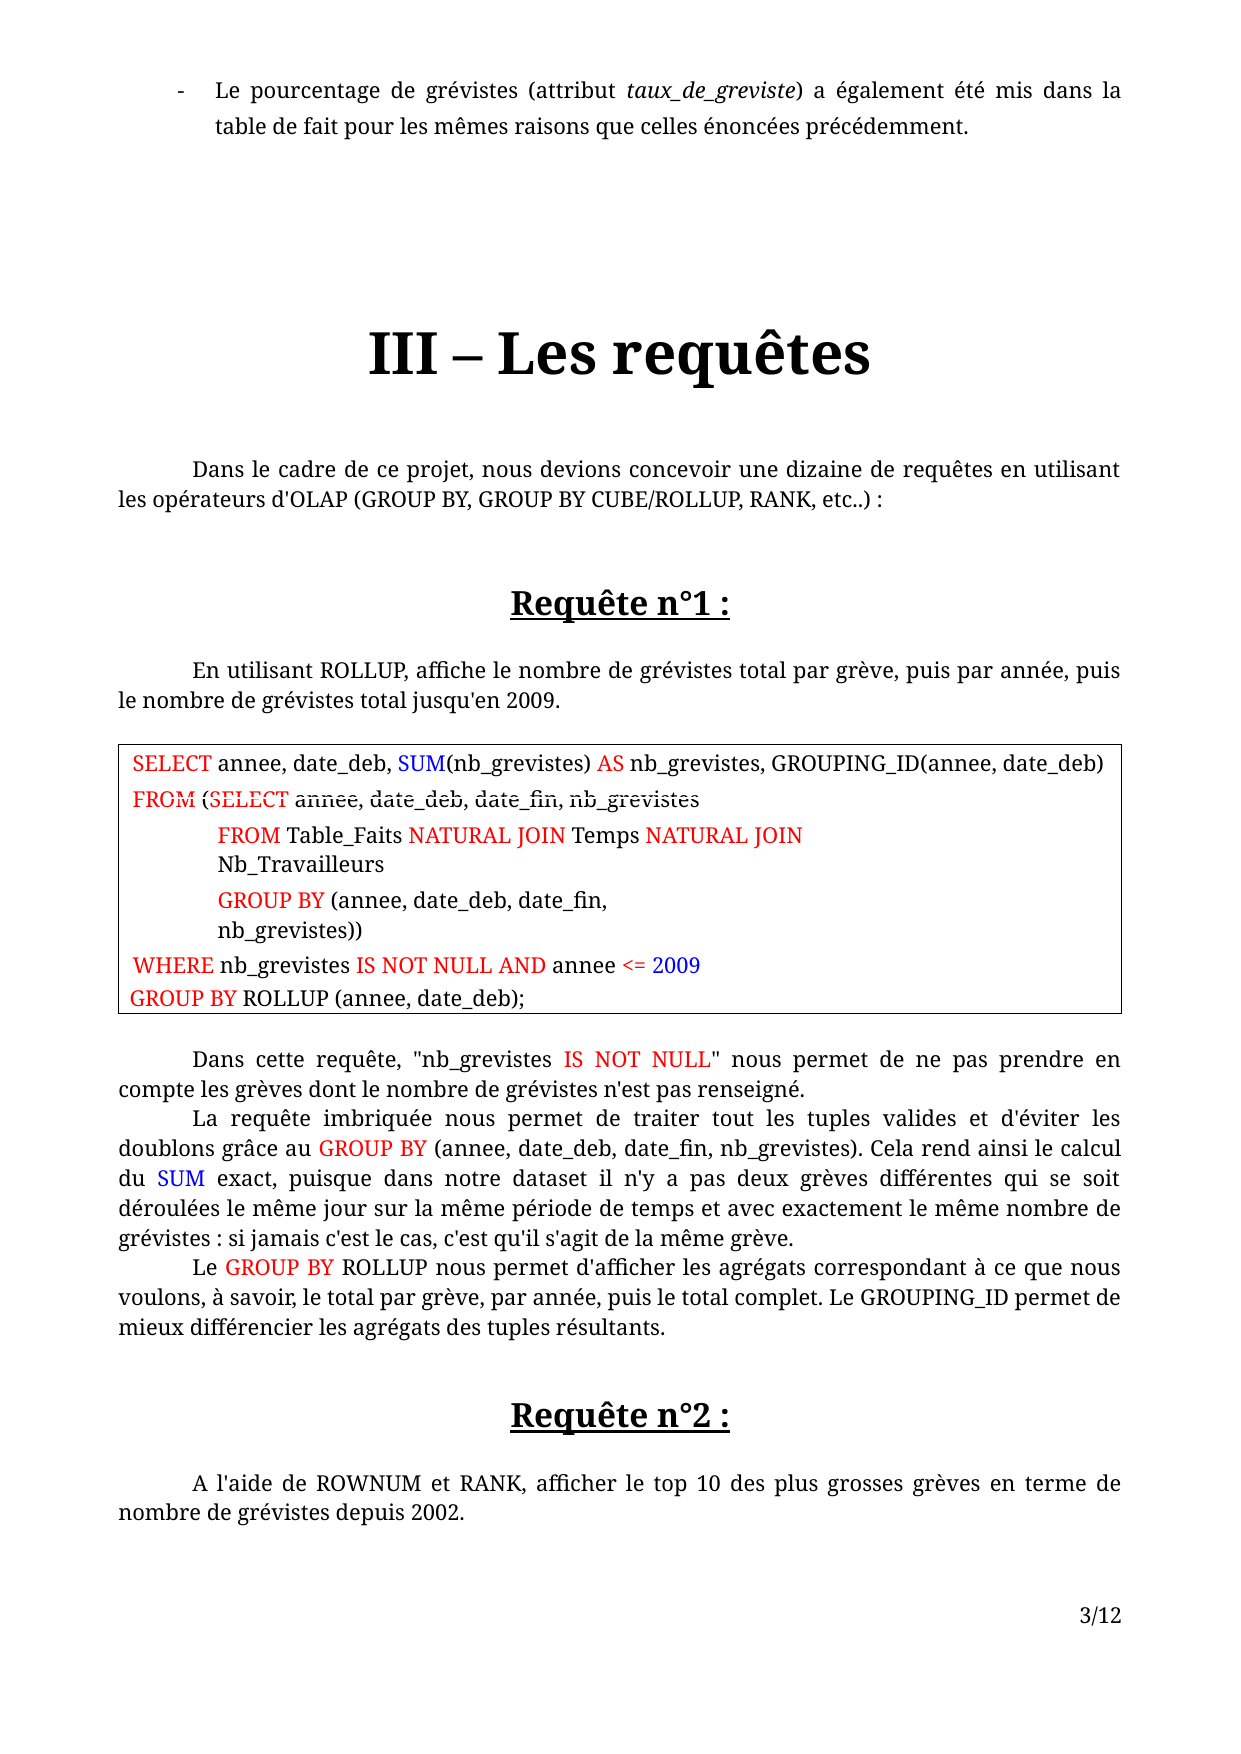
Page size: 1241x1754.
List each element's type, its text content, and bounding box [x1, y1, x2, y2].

table_header WHERE nb_grevistes IS NOT NULL AND annee <= 2009 [129, 948, 736, 983]
table_header FROM Table_Faits NATURAL JOIN Temps NATURAL JOIN Nb_Travailleurs [214, 817, 941, 882]
table_header GROUP BY (annee, date_deb, date_fin, nb_grevistes)) [214, 882, 691, 947]
text En utilisant ROLLUP, affiche le nombre de grévistes total par grève, puis par année, puis le nombre de grévistes total jusqu'en 2009. [118, 655, 1122, 714]
text Dans le cadre de ce projet, nous devions concevoir une dizaine de requêtes en utilisant les opérateurs d'OLAP (GROUP BY, GROUP BY CUBE/ROLLUP, RANK, etc..) : [118, 454, 1122, 513]
table_header GROUP BY ROLLUP (annee, date_deb); [119, 745, 1121, 1013]
table_header FROM (SELECT annee, date_deb, date_fin, nb_grevistes [129, 781, 718, 817]
table_header SELECT annee, date_deb, SUM(nb_grevistes) AS nb_grevistes, GROUPING_ID(annee, date_deb) [129, 745, 1121, 781]
text Dans cette requête, "nb_grevistes IS NOT NULL" nous permet de ne pas prendre en compte les grèves dont le nombre de grévistes n'est pas renseigné. [118, 1044, 1122, 1103]
text La requête imbriquée nous permet de traiter tout les tuples valides et d'éviter les doublons grâce au GROUP BY (annee, date_deb, date_fin, nb_grevistes). Cela rend ainsi le calcul du SUM exact, puisque dans notre dataset il n'y a pas deux grèves différentes qui se soit déroulées le même jour sur la même période de temps et avec exactement le même nombre de grévistes : si jamais c'est le cas, c'est qu'il s'agit de la même grève. [118, 1103, 1122, 1252]
text Le GROUP BY ROLLUP nous permet d'afficher les agrégats correspondant à ce que nous voulons, à savoir, le total par grève, par année, puis le total complet. Le GROUPING_ID permet de mieux différencier les agrégats des tuples résultants. [118, 1252, 1122, 1342]
text A l'aide de ROWNUM et RANK, afficher le top 10 des plus grosses grèves en terme de nombre de grévistes depuis 2002. [118, 1467, 1122, 1527]
subtitle Requête n°1 : [118, 534, 1122, 625]
subtitle III – Les requêtes [118, 312, 1122, 391]
subtitle Requête n°2 : [118, 1392, 1122, 1438]
list Le pourcentage de grévistes (attribut taux_de_greviste) a également été mis dans la table de fait pour les mêmes raisons que celles énoncées précédemment. [177, 75, 1122, 141]
